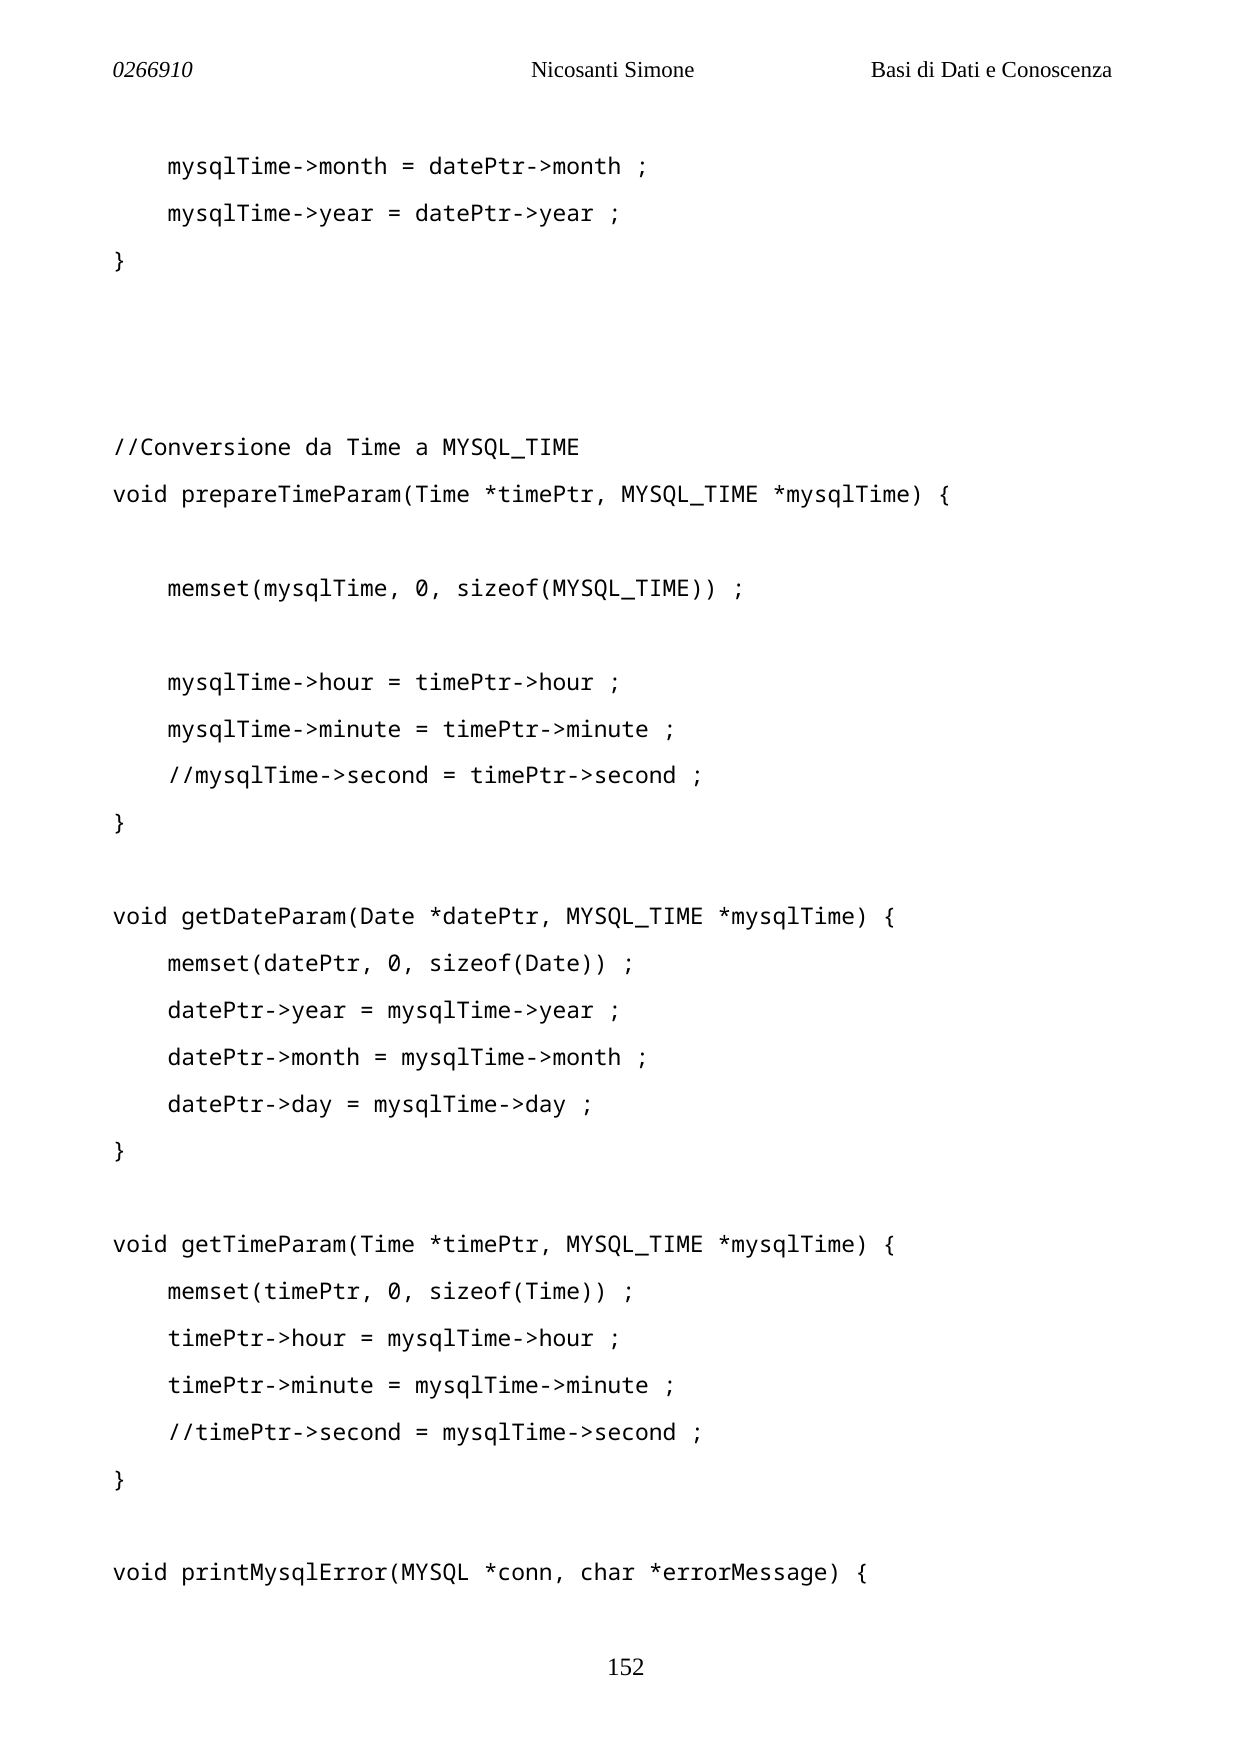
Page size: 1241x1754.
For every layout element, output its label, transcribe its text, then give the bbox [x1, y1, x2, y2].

text datePtr->day = mysqlTime->day ; [112, 1087, 1128, 1119]
text } [112, 1134, 1128, 1166]
text mysqlTime->year = datePtr->year ; [112, 197, 1128, 228]
text mysqlTime->month = datePtr->month ; [112, 150, 1128, 181]
text mysqlTime->hour = timePtr->hour ; [112, 666, 1128, 697]
text timePtr->hour = mysqlTime->hour ; [112, 1322, 1128, 1353]
text void getDateParam(Date *datePtr, MYSQL_TIME *mysqlTime) { [112, 900, 1128, 931]
text datePtr->month = mysqlTime->month ; [112, 1041, 1128, 1072]
text void getTimeParam(Time *timePtr, MYSQL_TIME *mysqlTime) { [112, 1228, 1128, 1259]
text memset(mysqlTime, 0, sizeof(MYSQL_TIME)) ; [112, 572, 1128, 603]
text void printMysqlError(MYSQL *conn, char *errorMessage) { [112, 1556, 1128, 1587]
text } [112, 244, 1128, 275]
text //mysqlTime->second = timePtr->second ; [112, 759, 1128, 791]
text memset(timePtr, 0, sizeof(Time)) ; [112, 1275, 1128, 1306]
text memset(datePtr, 0, sizeof(Date)) ; [112, 947, 1128, 978]
text } [112, 806, 1128, 837]
text //Conversione da Time a MYSQL_TIME [112, 431, 1128, 462]
text mysqlTime->minute = timePtr->minute ; [112, 712, 1128, 744]
text //timePtr->second = mysqlTime->second ; [112, 1416, 1128, 1447]
text timePtr->minute = mysqlTime->minute ; [112, 1369, 1128, 1400]
text datePtr->year = mysqlTime->year ; [112, 994, 1128, 1025]
text void prepareTimeParam(Time *timePtr, MYSQL_TIME *mysqlTime) { [112, 478, 1128, 509]
text } [112, 1462, 1128, 1494]
